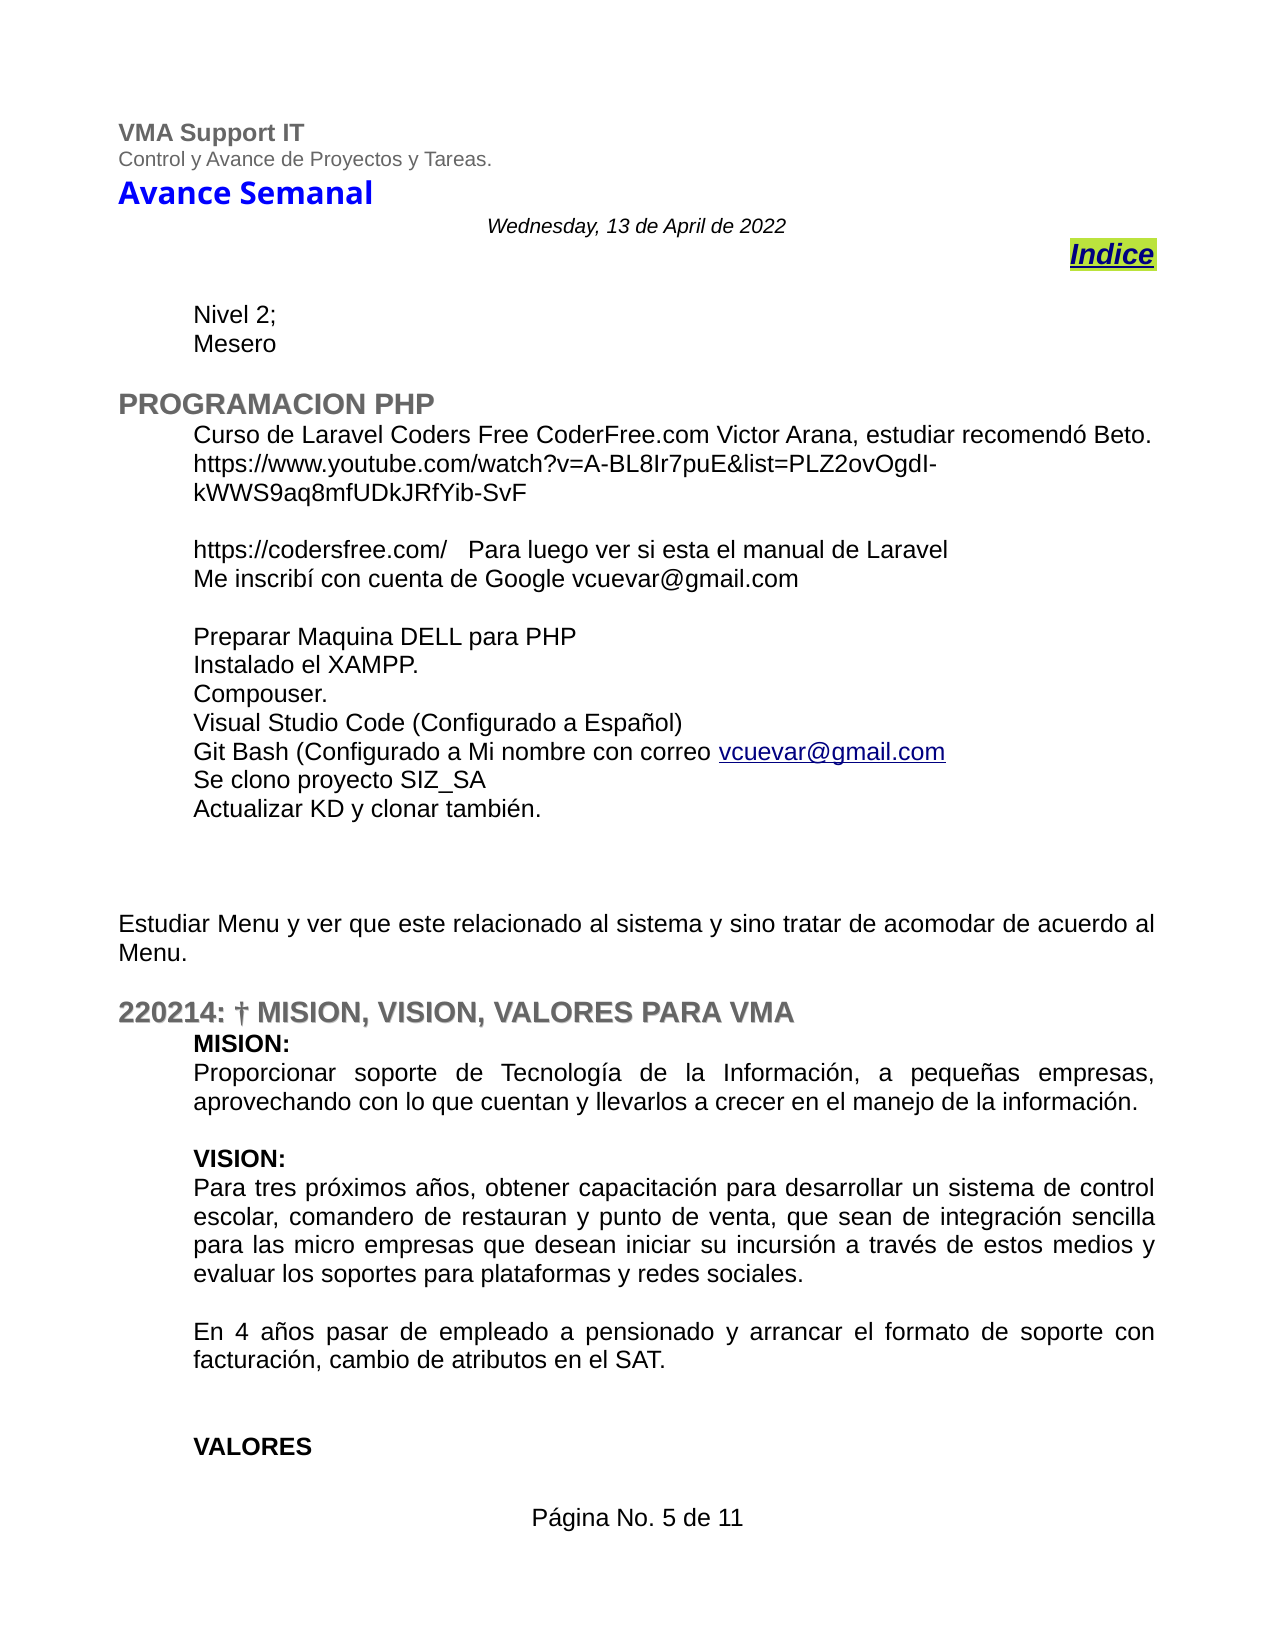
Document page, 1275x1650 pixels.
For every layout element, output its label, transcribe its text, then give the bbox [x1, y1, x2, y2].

text En 4 años pasar de empleado a pensionado y arrancar el formato de soporte con facturación, cambio de atributos en el SAT. [193, 1317, 1157, 1374]
text Visual Studio Code (Configurado a Español) [193, 708, 1157, 737]
text Proporcionar soporte de Tecnología de la Información, a pequeñas empresas, aprovechando con lo que cuentan y llevarlos a crecer en el manejo de la información. [193, 1058, 1157, 1116]
text Compouser. [193, 679, 1157, 708]
text Estudiar Menu y ver que este relacionado al sistema y sino tratar de acomodar de acuerdo al Menu. [118, 909, 1157, 967]
text Git Bash (Configurado a Mi nombre con correo vcuevar@gmail.com [193, 737, 1157, 765]
text Mesero [193, 329, 1157, 358]
text Instalado el XAMPP. [193, 650, 1157, 679]
text MISION: [193, 1029, 1157, 1058]
text Me inscribí con cuenta de Google vcuevar@gmail.com [193, 564, 1157, 593]
text Preparar Maquina DELL para PHP [193, 622, 1157, 650]
subtitle PROGRAMACION PHP [118, 387, 1157, 420]
subtitle 220214: † MISION, VISION, VALORES PARA VMA [118, 995, 1157, 1029]
text Curso de Laravel Coders Free CoderFree.com Victor Arana, estudiar recomendó Beto. [193, 420, 1157, 449]
text Nivel 2; [193, 300, 1157, 329]
text https://www.youtube.com/watch?v=A-BL8Ir7puE&list=PLZ2ovOgdI-kWWS9aq8mfUDkJRfYib-SvF [193, 449, 1157, 507]
text VISION: [193, 1144, 1157, 1173]
text Actualizar KD y clonar también. [193, 794, 1157, 823]
text Se clono proyecto SIZ_SA [193, 765, 1157, 794]
text VALORES [193, 1432, 1157, 1461]
text Para tres próximos años, obtener capacitación para desarrollar un sistema de control escolar, comandero de restauran y punto de venta, que sean de integración sencilla para las micro empresas que desean iniciar su incursión a través de estos medios y evaluar los soportes para plataformas y redes sociales. [193, 1173, 1157, 1288]
text https://codersfree.com/ Para luego ver si esta el manual de Laravel [193, 535, 1157, 564]
